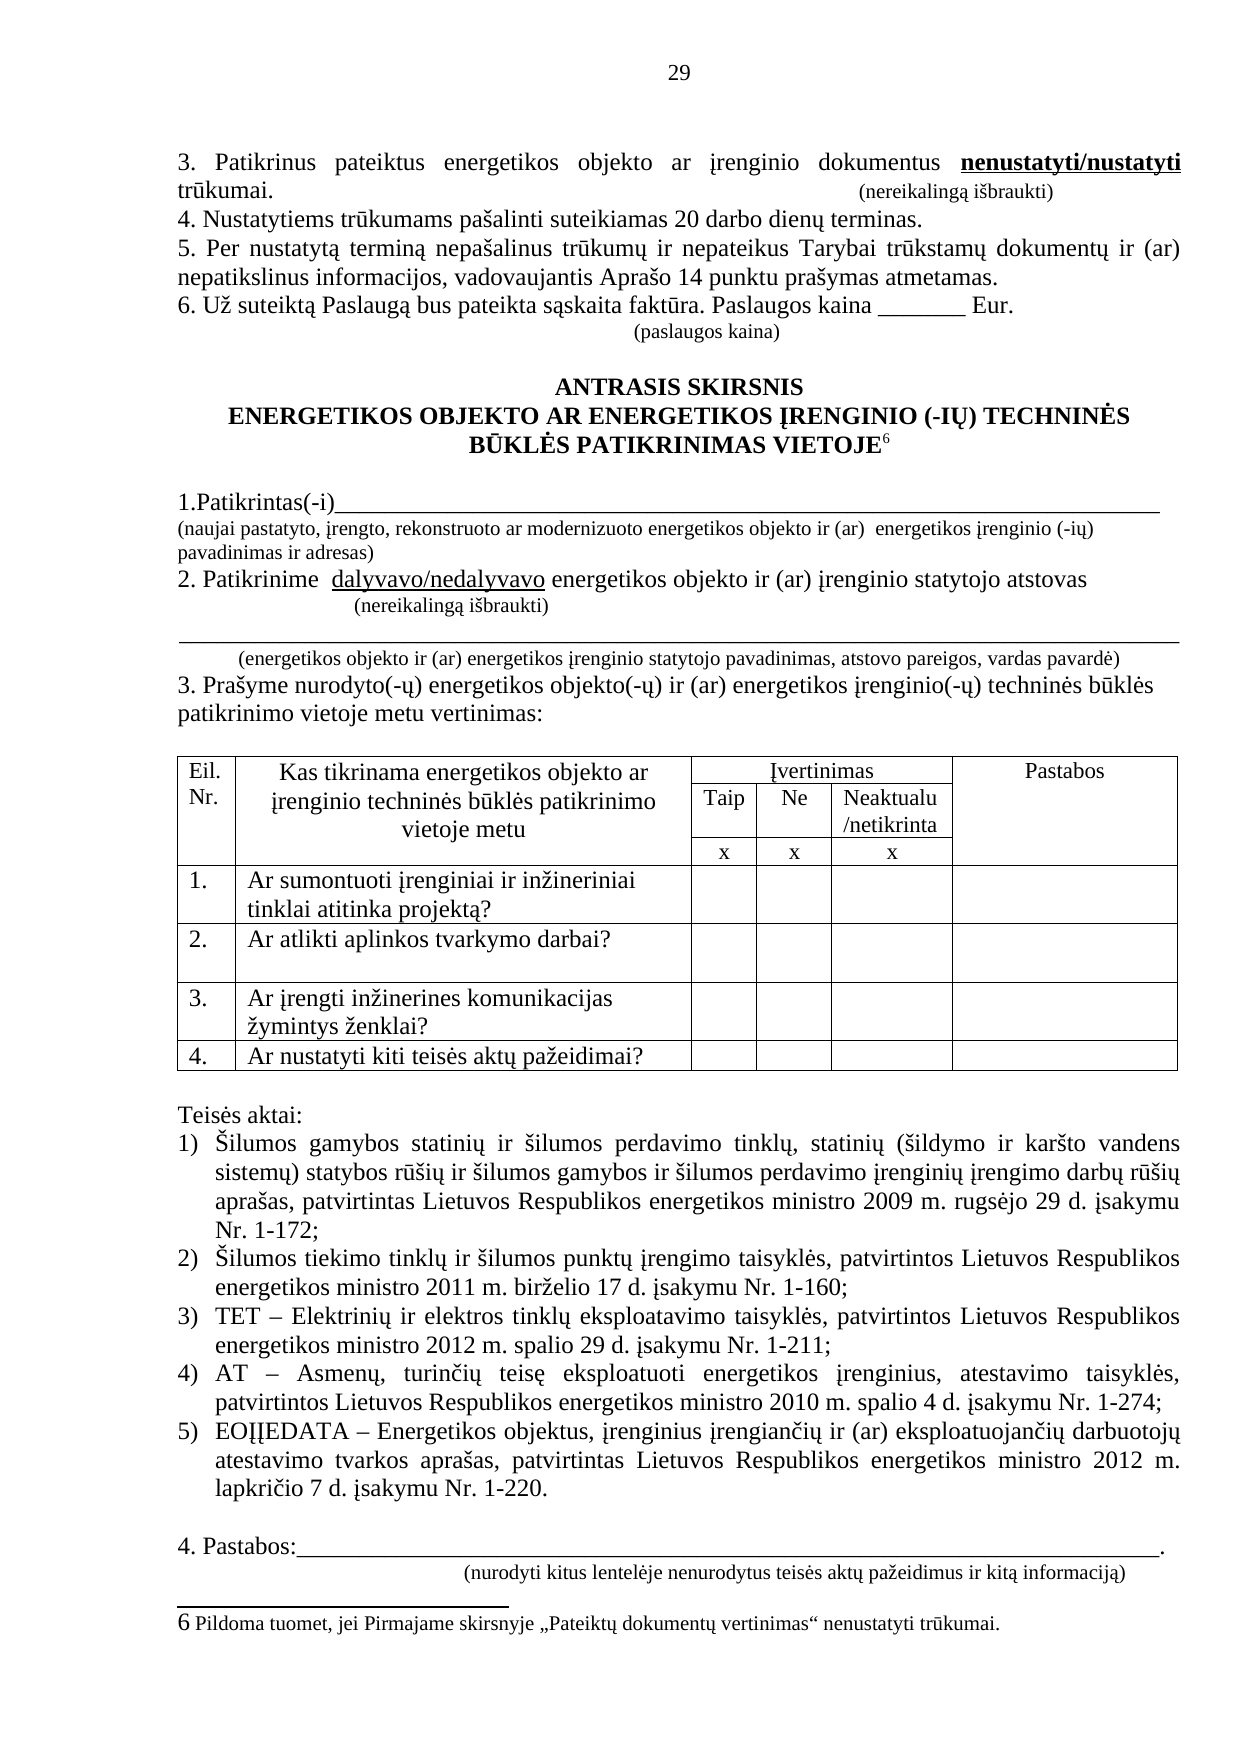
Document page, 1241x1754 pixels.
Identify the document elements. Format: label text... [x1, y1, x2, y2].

text 4. Nustatytiems trūkumams pašalinti suteikiamas 20 darbo dienų terminas. [177, 204, 1181, 233]
table_header Eil. Nr. [178, 757, 235, 864]
table_cell [692, 1041, 756, 1070]
table_cell x [692, 838, 756, 864]
table_cell [692, 983, 756, 1040]
text 5) EOĮĮEDATA – Energetikos objektus, įrenginius įrengiančių ir (ar) eksploatuojančių darbuotojų atestavimo tvarkos aprašas, patvirtintas Lietuvos Respublikos energetikos ministro 2012 m. lapkričio 7 d. įsakymu Nr. 1-220. [177, 1416, 1181, 1502]
table_cell Ne [757, 784, 831, 837]
text 1.Patikrintas(-i)__________________________________________________________________ [177, 487, 1181, 516]
table_cell [953, 924, 1177, 982]
table_cell x [757, 838, 831, 864]
text ENERGETIKOS OBJEKTO AR ENERGETIKOS ĮRENGINIO (-IŲ) TECHNINĖS BŪKLĖS PATIKRINIMAS VIETOJE [177, 401, 1181, 458]
table_cell [692, 924, 756, 982]
text (paslaugos kaina) [177, 319, 1181, 343]
table_cell Neaktualu/netikrinta [832, 784, 952, 837]
table_cell Ar sumontuoti įrenginiai ir inžineriniai tinklai atitinka projektą? [236, 866, 691, 923]
table_cell [757, 1041, 831, 1070]
text 2) Šilumos tiekimo tinklų ir šilumos punktų įrengimo taisyklės, patvirtintos Lietuvos Respublikos energetikos ministro 2011 m. birželio 17 d. įsakymu Nr. 1-160; [177, 1243, 1181, 1301]
text (naujai pastatyto, įrengto, rekonstruoto ar modernizuoto energetikos objekto ir (ar) energetikos įrenginio (-ių) pavadinimas ir adresas) [177, 516, 1181, 564]
table_cell 4. [178, 1041, 235, 1070]
table_cell [692, 866, 756, 923]
table_cell [953, 1041, 1177, 1070]
table_cell [757, 866, 831, 923]
table_cell [832, 1041, 952, 1070]
table_cell [953, 983, 1177, 1040]
table_cell 1. [178, 866, 235, 923]
table_cell x [832, 838, 952, 864]
text 3. Prašyme nurodyto(-ų) energetikos objekto(-ų) ir (ar) energetikos įrenginio(-ų) techninės būklės patikrinimo vietoje metu vertinimas: [177, 670, 1181, 727]
table_cell Taip [692, 784, 756, 837]
table_cell 3. [178, 983, 235, 1040]
text (nereikalingą išbraukti) [312, 593, 1181, 617]
text 3. Patikrinus pateiktus energetikos objekto ar įrenginio dokumentus nenustatyti/nustatyti trūkumai. (nereikalingą išbraukti) [177, 147, 1181, 204]
table_header Įvertinimas [692, 757, 952, 783]
table_cell Ar nustatyti kiti teisės aktų pažeidimai? [236, 1041, 691, 1070]
table_header Pastabos [953, 757, 1177, 864]
text ANTRASIS SKIRSNIS [177, 372, 1181, 401]
table_cell [832, 924, 952, 982]
table_cell [832, 866, 952, 923]
text 2. Patikrinime dalyvavo/nedalyvavo energetikos objekto ir (ar) įrenginio statytojo atstovas [177, 564, 1181, 593]
text 6. Už suteiktą Paslaugą bus pateikta sąskaita faktūra. Paslaugos kaina _______ Eur. [177, 291, 1181, 319]
text Pildoma tuomet, jei Pirmajame skirsnyje „Pateiktų dokumentų vertinimas“ nenustatyti trūkumai. [177, 1607, 1181, 1636]
table_cell Ar įrengti inžinerines komunikacijas žymintys ženklai? [236, 983, 691, 1040]
text (nurodyti kitus lentelėje nenurodytus teisės aktų pažeidimus ir kitą informaciją) [177, 1560, 1181, 1584]
table_cell [953, 866, 1177, 923]
table_cell [757, 924, 831, 982]
table_cell [832, 983, 952, 1040]
table_header Kas tikrinama energetikos objekto ar įrenginio techninės būklės patikrinimo vietoje metu [236, 757, 691, 864]
text 4. Pastabos:_____________________________________________________________________. [177, 1531, 1181, 1560]
table_cell 2. [178, 924, 235, 982]
text 4) AT – Asmenų, turinčių teisę eksploatuoti energetikos įrenginius, atestavimo taisyklės, patvirtintos Lietuvos Respublikos energetikos ministro 2010 m. spalio 4 d. įsakymu Nr. 1-274; [177, 1358, 1181, 1416]
text 3) TET – Elektrinių ir elektros tinklų eksploatavimo taisyklės, patvirtintos Lietuvos Respublikos energetikos ministro 2012 m. spalio 29 d. įsakymu Nr. 1-211; [177, 1301, 1181, 1358]
text 5. Per nustatytą terminą nepašalinus trūkumų ir nepateikus Tarybai trūkstamų dokumentų ir (ar) nepatikslinus informacijos, vadovaujantis Aprašo 14 punktu prašymas atmetamas. [177, 233, 1181, 291]
text 1) Šilumos gamybos statinių ir šilumos perdavimo tinklų, statinių (šildymo ir karšto vandens sistemų) statybos rūšių ir šilumos gamybos ir šilumos perdavimo įrenginių įrengimo darbų rūšių aprašas, patvirtintas Lietuvos Respublikos energetikos ministro 2009 m. rugsėjo 29 d. įsakymu Nr. 1-172; [177, 1128, 1181, 1243]
table_cell Ar atlikti aplinkos tvarkymo darbai? [236, 924, 691, 982]
text ________________________________________________________________________________(energetikos objekto ir (ar) energetikos įrenginio statytojo pavadinimas, atstovo pareigos, vardas pavardė) [177, 617, 1181, 670]
text Teisės aktai: [177, 1100, 1181, 1128]
table_cell [757, 983, 831, 1040]
